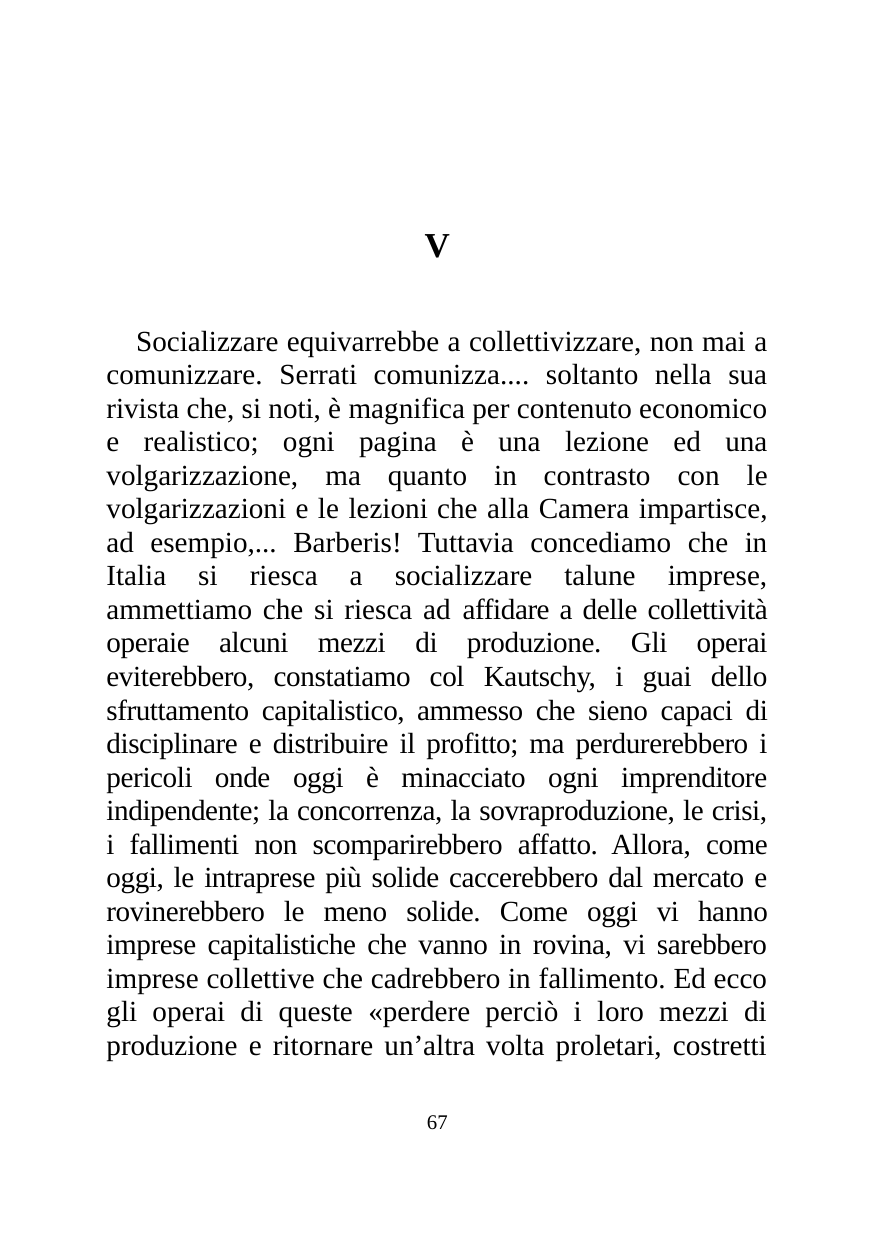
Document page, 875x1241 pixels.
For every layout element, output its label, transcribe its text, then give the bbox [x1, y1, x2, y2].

text Socializzare equivarrebbe a collettivizzare, non mai a comunizzare. Serrati comunizza.... soltanto nella sua rivista che, si noti, è magnifica per contenuto economico e realistico; ogni pagina è una lezione ed una volgarizzazione, ma quanto in contrasto con le volgarizzazioni e le lezioni che alla Camera impartisce, ad esempio,... Barberis! Tuttavia concediamo che in Italia si riesca a socializzare talune imprese, ammettiamo che si riesca ad affidare a delle collettività operaie alcuni mezzi di produzione. Gli operai eviterebbero, constatiamo col Kautschy, i guai dello sfruttamento capitalistico, ammesso che sieno capaci di disciplinare e distribuire il profitto; ma perdurerebbero i pericoli onde oggi è minacciato ogni imprenditore indipendente; la concorrenza, la sovraproduzione, le crisi, i fallimenti non scomparirebbero affatto. Allora, come oggi, le intraprese più solide caccerebbero dal mercato e rovinerebbero le meno solide. Come oggi vi hanno imprese capitalistiche che vanno in rovina, vi sarebbero imprese collettive che cadrebbero in fallimento. Ed ecco gli operai di queste «perdere perciò i loro mezzi di produzione e ritornare un’altra volta proletari, costretti [106, 324, 768, 1062]
subtitle V [106, 224, 768, 264]
